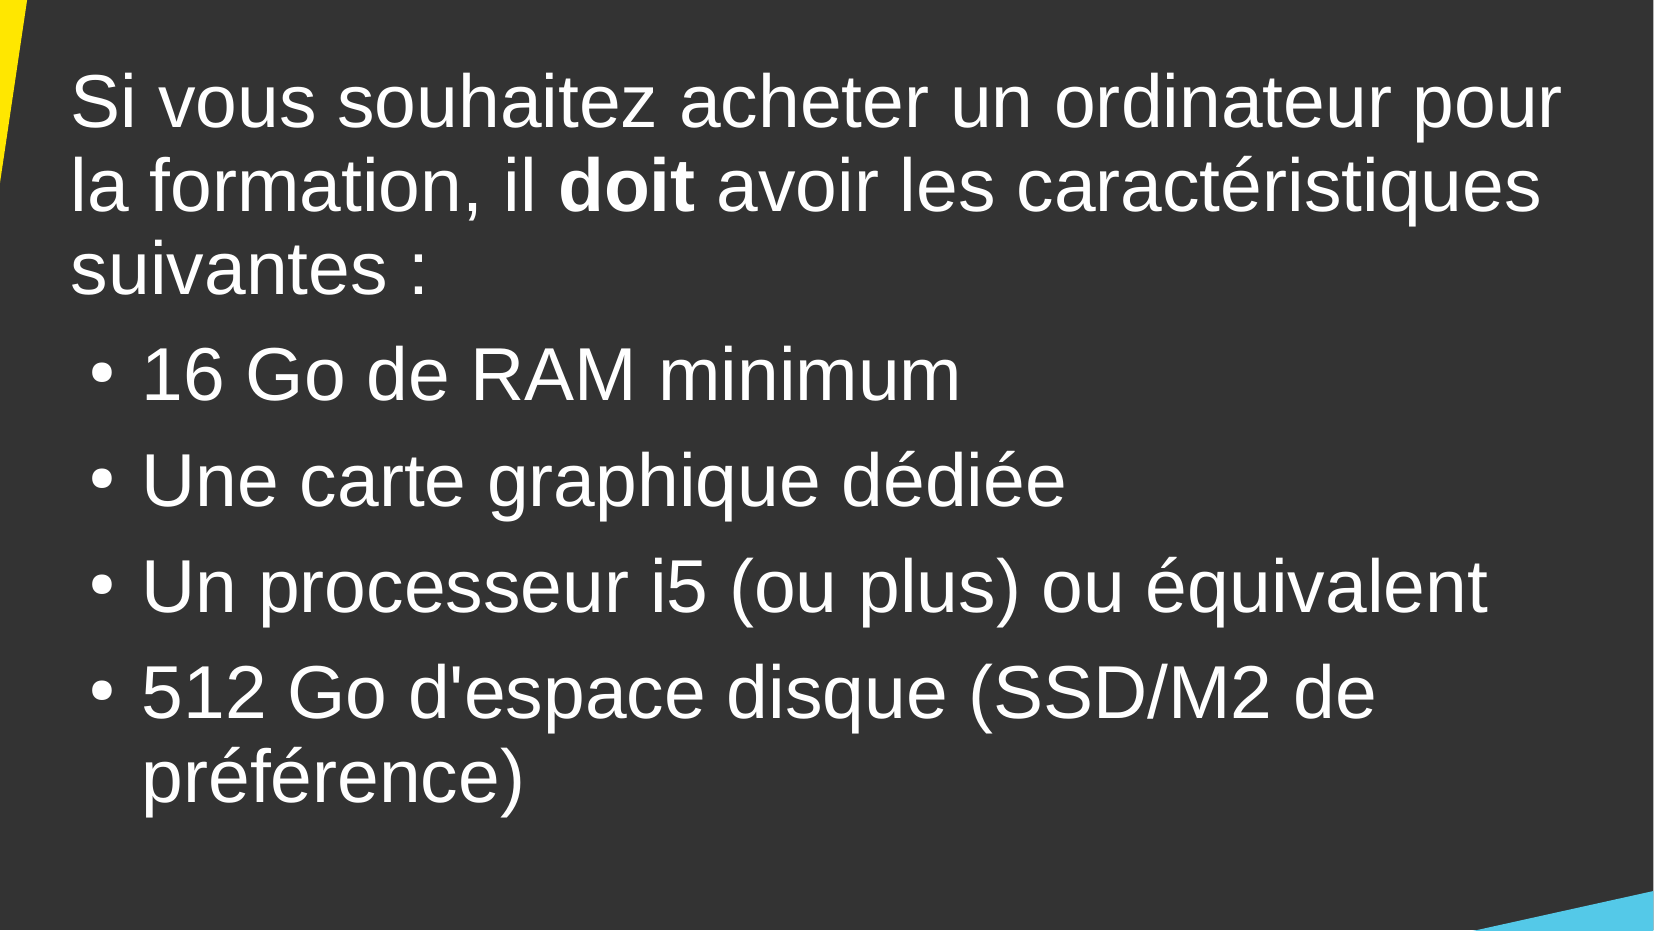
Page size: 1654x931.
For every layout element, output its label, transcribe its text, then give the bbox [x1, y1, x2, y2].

text_box [0, 0, 28, 183]
text_box [1472, 890, 1654, 931]
list Si vous souhaitez acheter un ordinateur pour la formation, il doit avoir les caractéristiques suivantes : 16 Go de RAM minimum Une carte graphique dédiée Un processeur i5 (ou plus) ou équivalent 512 Go d'espace disque (SSD/M2 de préférence) [70, 59, 1595, 875]
